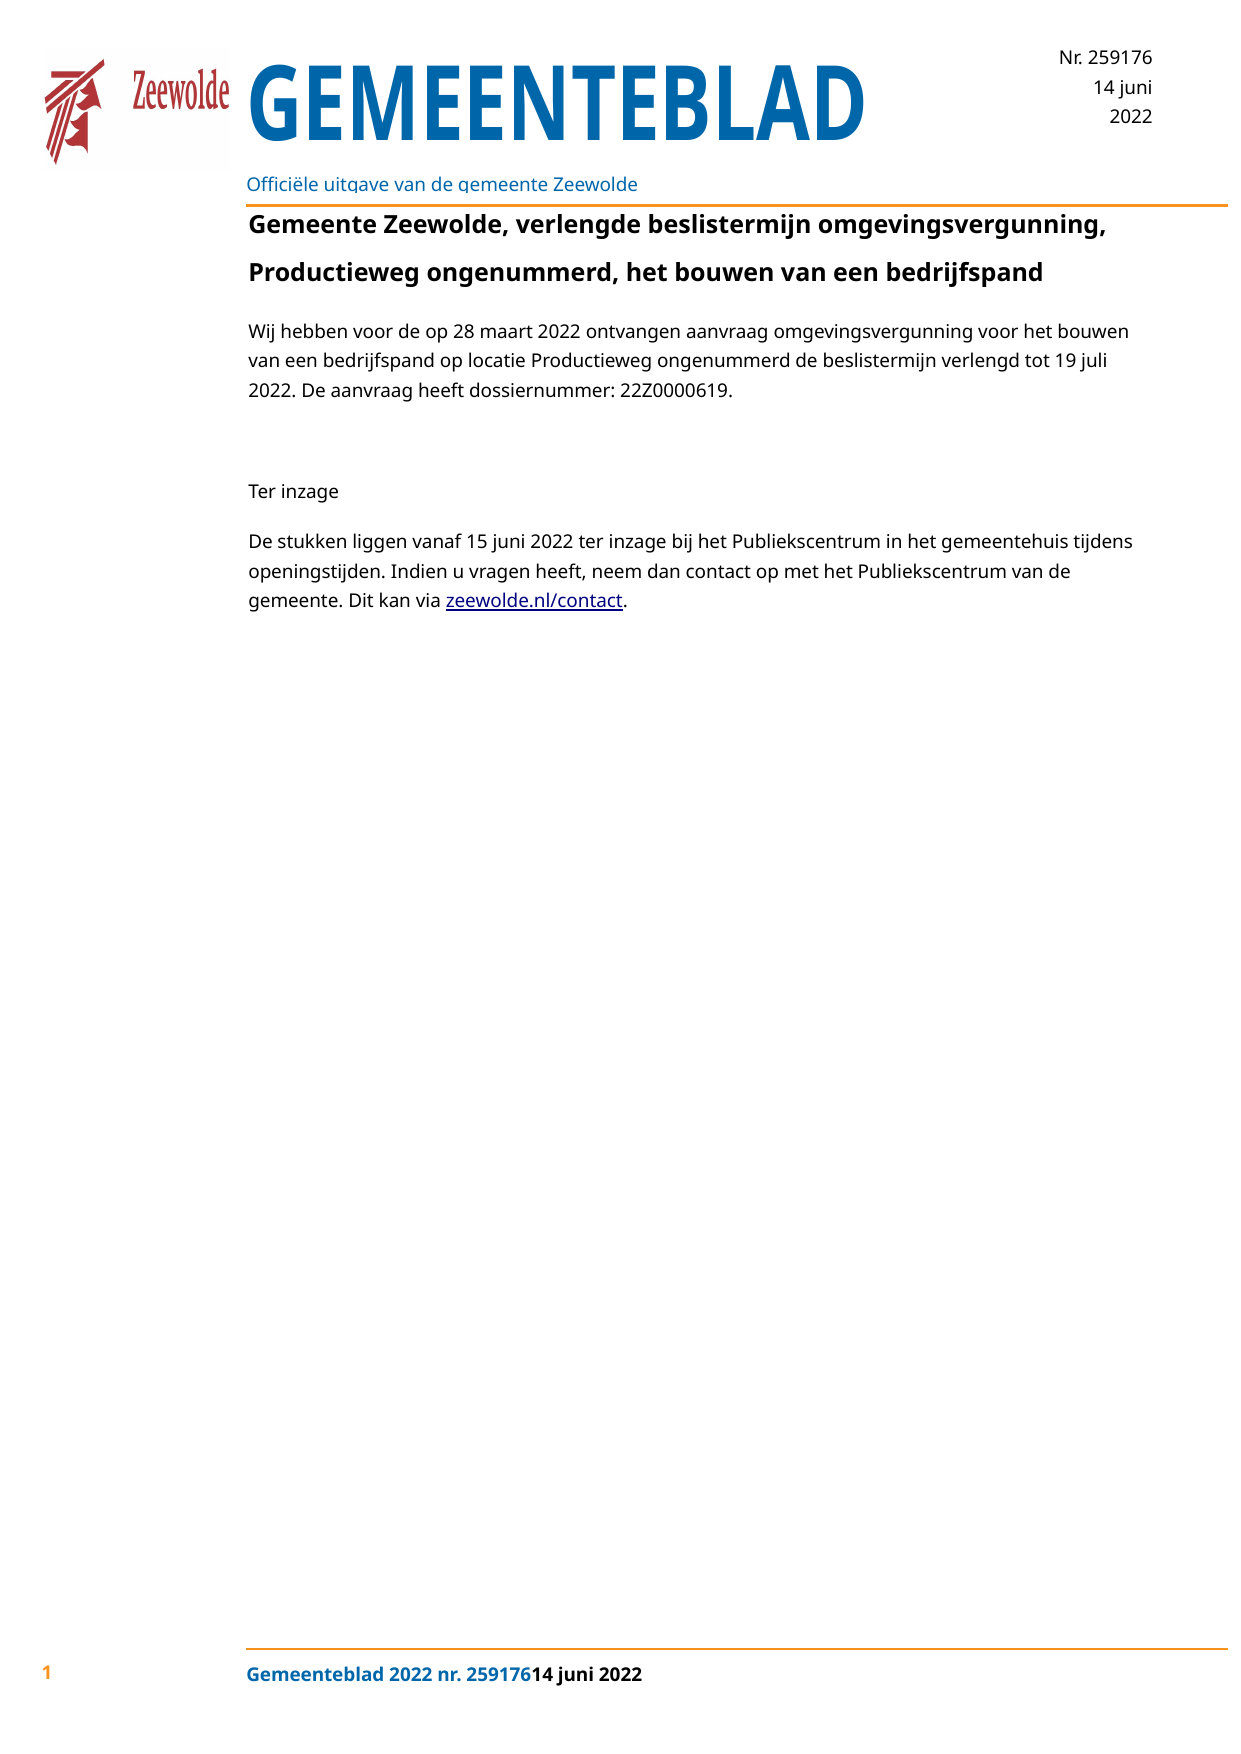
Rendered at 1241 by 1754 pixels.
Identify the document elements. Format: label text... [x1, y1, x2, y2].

text Ter inzage [248, 478, 1152, 504]
text Wij hebben voor de op 28 maart 2022 ontvangen aanvraag omgevingsvergunning voor het bouwen van een bedrijfspand op locatie Productieweg ongenummerd de beslistermijn verlengd tot 19 juli 2022. De aanvraag heeft dossiernummer: 22Z0000619. [248, 318, 1152, 403]
text Gemeente Zeewolde, verlengde beslistermijn omgevingsvergunning, Productieweg ongenummerd, het bouwen van een bedrijfspand [248, 207, 1152, 288]
picture [41, 47, 231, 172]
text De stukken liggen vanaf 15 juni 2022 ter inzage bij het Publiekscentrum in het gemeentehuis tijdens openingstijden. Indien u vragen heeft, neem dan contact op met het Publiekscentrum van de gemeente. Dit kan via zeewolde.nl/contact. [248, 528, 1152, 613]
